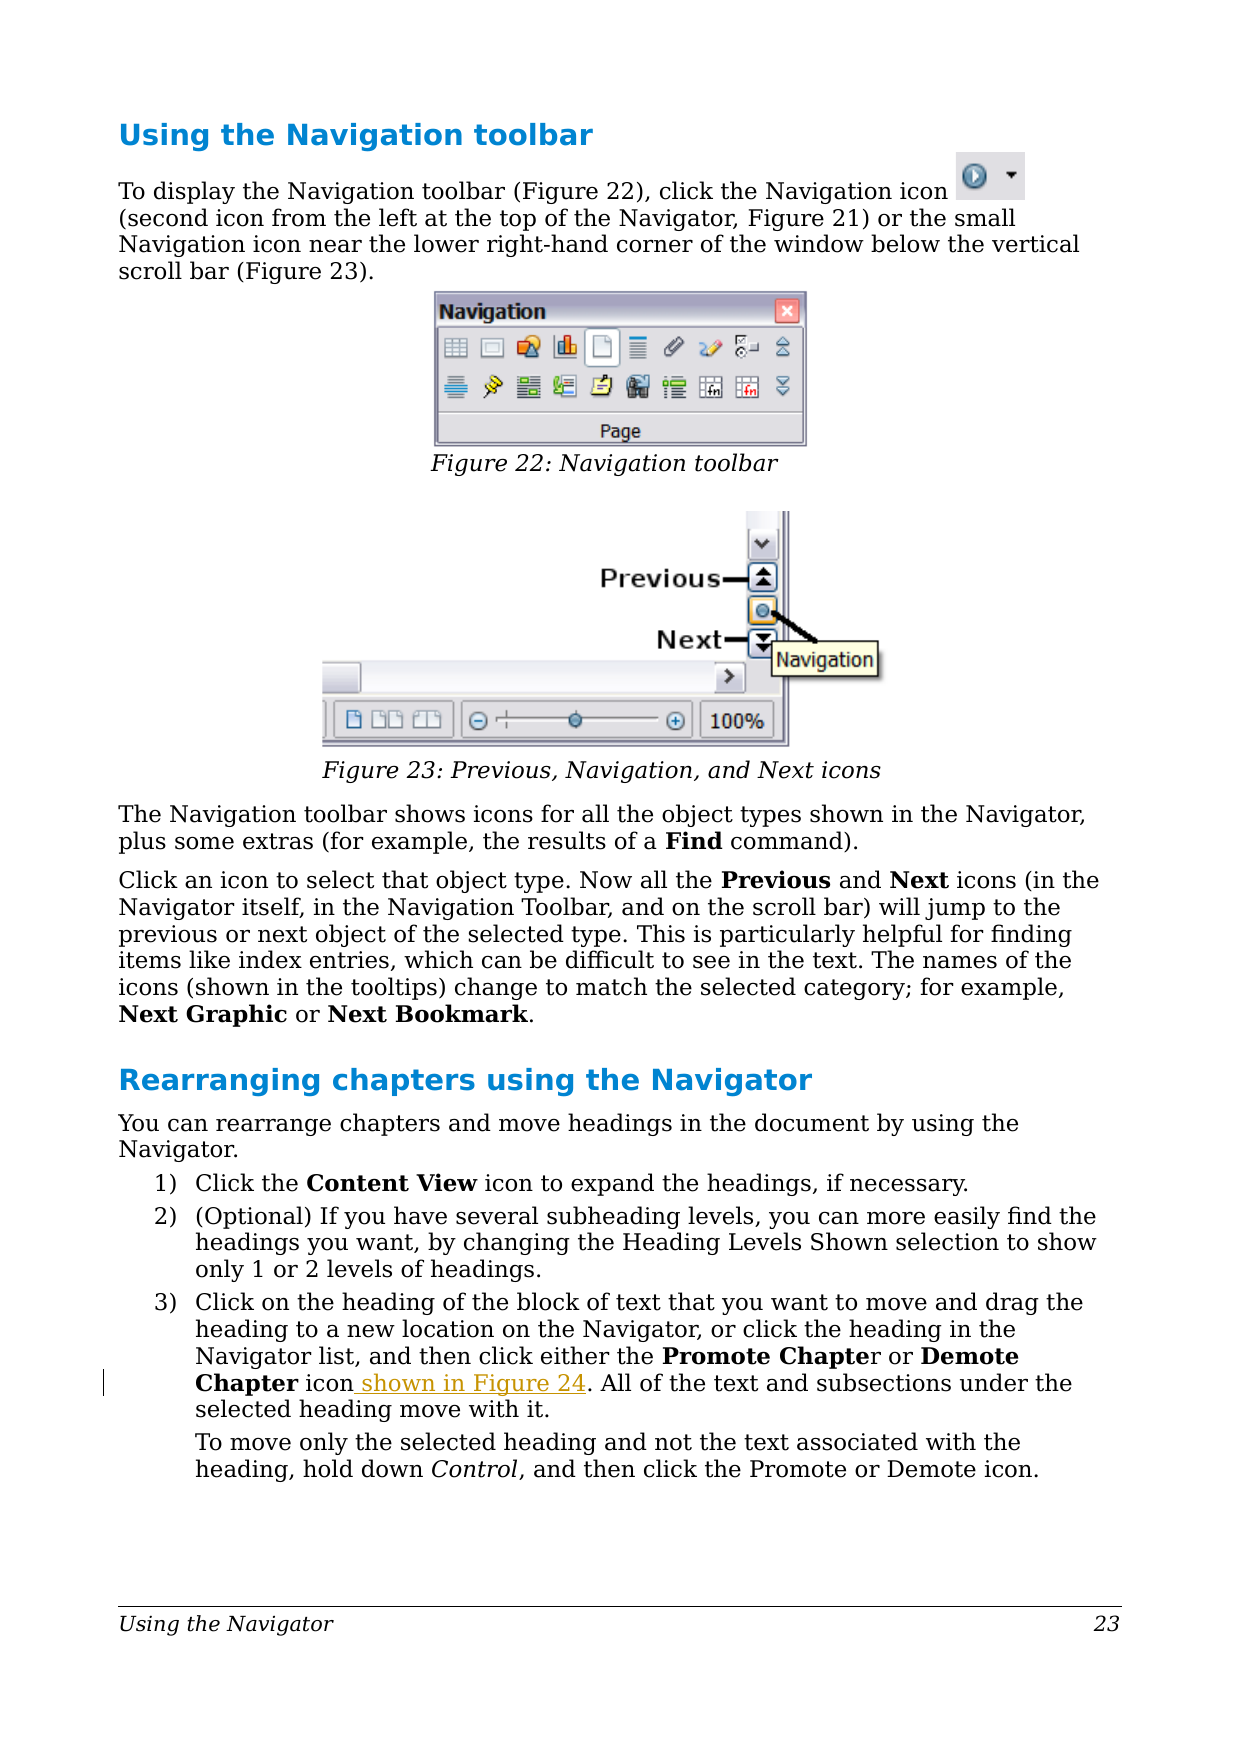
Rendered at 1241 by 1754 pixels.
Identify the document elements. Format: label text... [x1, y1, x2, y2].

picture [322, 511, 889, 752]
list Click on the heading of the block of text that you want to move and drag the heading to a new location on the Navigator, or click the heading in the Navigator list, and then click either the Promote Chapter or Demote Chapter icon shown in Figure 24. All of the text and subsections under the selected heading move with it. [177, 1289, 1122, 1423]
list To move only the selected heading and not the text associated with the heading, hold down Control, and then click the Promote or Demote icon. [195, 1429, 1122, 1483]
list Click the Content View icon to expand the headings, if necessary. [177, 1170, 1122, 1197]
text Click an icon to select that object type. Now all the Previous and Next icons (in the Navigator itself, in the Navigation Toolbar, and on the scroll bar) will jump to the previous or next object of the selected type. This is particularly helpful for finding items like index entries, which can be difficult to see in the text. The names of the icons (shown in the tooltips) change to match the selected category; for example, Next Graphic or Next Bookmark. [118, 867, 1122, 1028]
picture [955, 152, 1025, 200]
text The Navigation toolbar shows icons for all the object types shown in the Navigator, plus some extras (for example, the results of a Find command). [118, 801, 1122, 855]
subtitle Using the Navigation toolbar [118, 118, 1122, 152]
list (Optional) If you have several subheading levels, you can more easily find the headings you want, by changing the Heading Levels Shown selection to show only 1 or 2 levels of headings. [177, 1203, 1122, 1283]
text Figure 23: Previous, Navigation, and Next icons [322, 758, 918, 784]
text Figure 22: Navigation toolbar [431, 451, 809, 477]
text To display the Navigation toolbar (Figure 22), click the Navigation icon (second icon from the left at the top of the Navigator, Figure 21) or the small Navigation icon near the lower right-hand corner of the window below the vertical scroll bar (Figure 23). [118, 152, 1122, 285]
subtitle Rearranging chapters using the Navigator [118, 1063, 1122, 1097]
picture [431, 287, 810, 451]
list You can rearrange chapters and move headings in the document by using the Navigator. [118, 1110, 1122, 1163]
